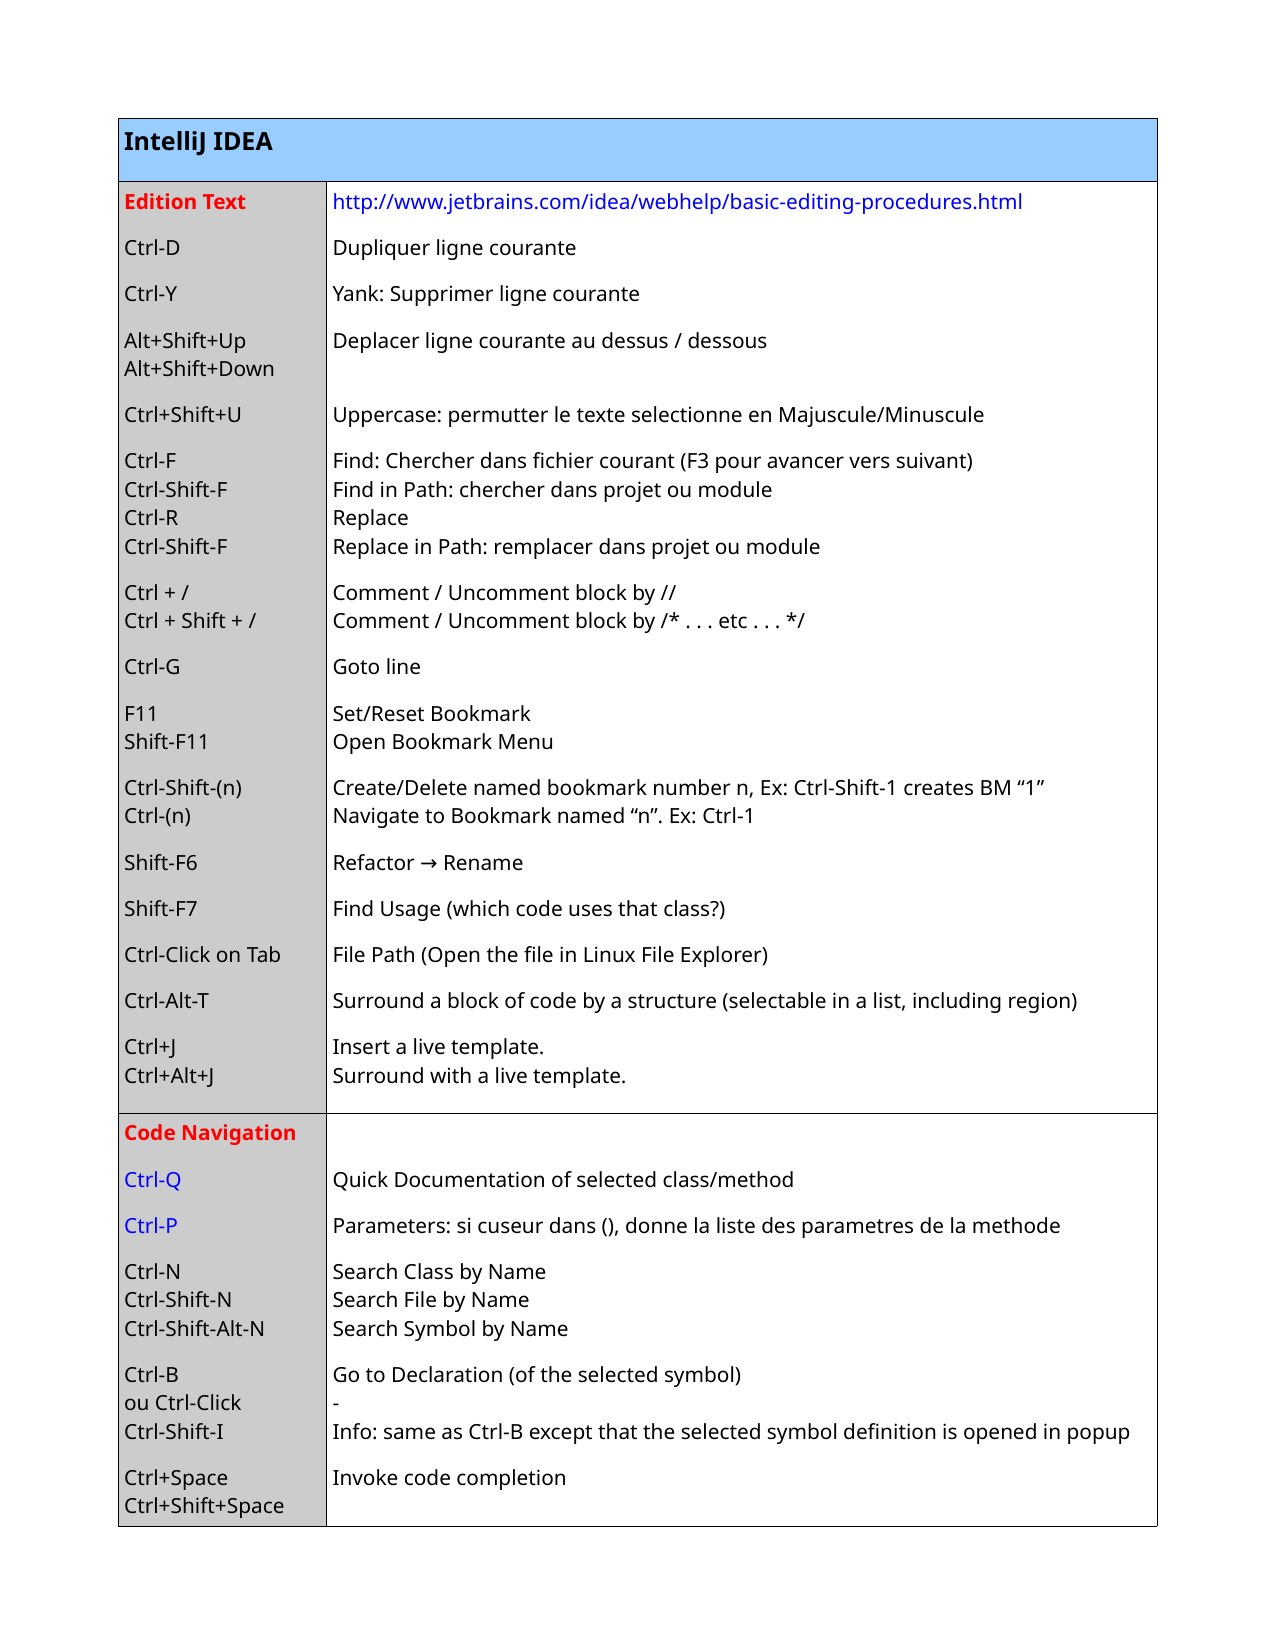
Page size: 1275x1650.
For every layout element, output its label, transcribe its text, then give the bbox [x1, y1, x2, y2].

table_cell http://www.jetbrains.com/idea/webhelp/basic-editing-procedures.html Dupliquer ligne courante Yank: Supprimer ligne courante Deplacer ligne courante au dessus / dessous Uppercase: permutter le texte selectionne en Majuscule/Minuscule Find: Chercher dans fichier courant (F3 pour avancer vers suivant) Find in Path: chercher dans projet ou module Replace Replace in Path: remplacer dans projet ou module Comment / Uncomment block by // Comment / Uncomment block by /* . . . etc . . . */ Goto line Set/Reset Bookmark Open Bookmark Menu Create/Delete named bookmark number n, Ex: Ctrl-Shift-1 creates BM “1” Navigate to Bookmark named “n”. Ex: Ctrl-1 Refactor → Rename Find Usage (which code uses that class?) File Path (Open the file in Linux File Explorer) Surround a block of code by a structure (selectable in a list, including region) Insert a live template. Surround with a live template. [327, 182, 1157, 1113]
table_header IntelliJ IDEA [119, 119, 1157, 181]
table_cell Quick Documentation of selected class/method Parameters: si cuseur dans (), donne la liste des parametres de la methode Search Class by Name Search File by Name Search Symbol by Name Go to Declaration (of the selected symbol) - Info: same as Ctrl-B except that the selected symbol definition is opened in popup Invoke code completion [327, 1114, 1157, 1526]
table_cell Code Navigation Ctrl-Q Ctrl-P Ctrl-N Ctrl-Shift-N Ctrl-Shift-Alt-N Ctrl-B ou Ctrl-Click Ctrl-Shift-I Ctrl+Space Ctrl+Shift+Space [119, 1114, 326, 1526]
table_cell Edition Text Ctrl-D Ctrl-Y Alt+Shift+Up Alt+Shift+Down Ctrl+Shift+U Ctrl-F Ctrl-Shift-F Ctrl-R Ctrl-Shift-F Ctrl + / Ctrl + Shift + / Ctrl-G F11 Shift-F11 Ctrl-Shift-(n) Ctrl-(n) Shift-F6 Shift-F7 Ctrl-Click on Tab Ctrl-Alt-T Ctrl+J Ctrl+Alt+J [119, 182, 326, 1113]
